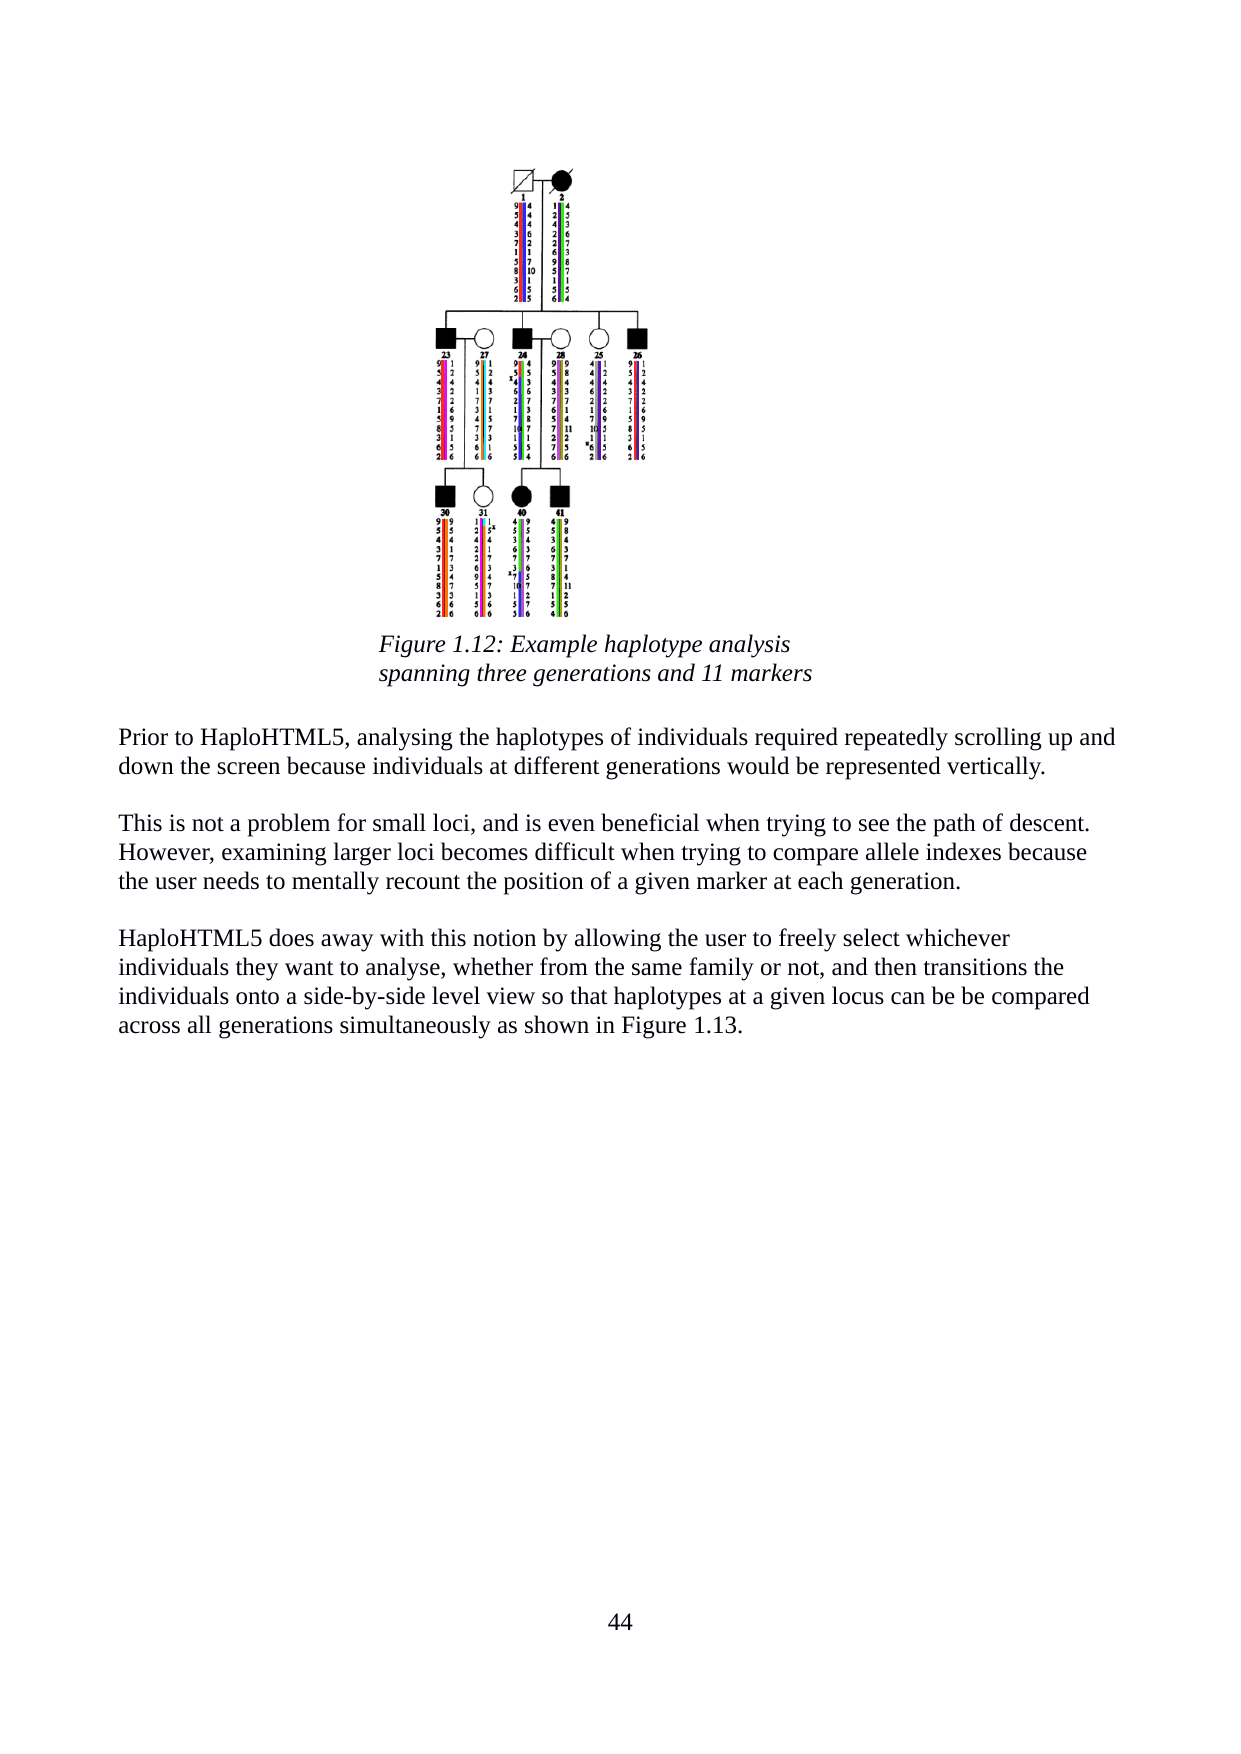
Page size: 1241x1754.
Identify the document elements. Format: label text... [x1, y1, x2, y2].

text HaploHTML5 does away with this notion by allowing the user to freely select whichever individuals they want to analyse, whether from the same family or not, and then transitions the individuals onto a side-by-side level view so that haplotypes at a given locus can be be compared across all generations simultaneously as shown in Figure 1.13. [118, 923, 1122, 1038]
picture [378, 151, 672, 629]
text Prior to HaploHTML5, analysing the haplotypes of individuals required repeatedly scrolling up and down the screen because individuals at different generations would be represented vertically. [118, 722, 1122, 780]
text Figure 1.12: Example haplotype analysis spanning three generations and 11 markers [378, 629, 830, 686]
text This is not a problem for small loci, and is even beneficial when trying to see the path of descent. However, examining larger loci becomes difficult when trying to compare allele indexes because the user needs to mentally recount the position of a given marker at each generation. [118, 808, 1122, 895]
